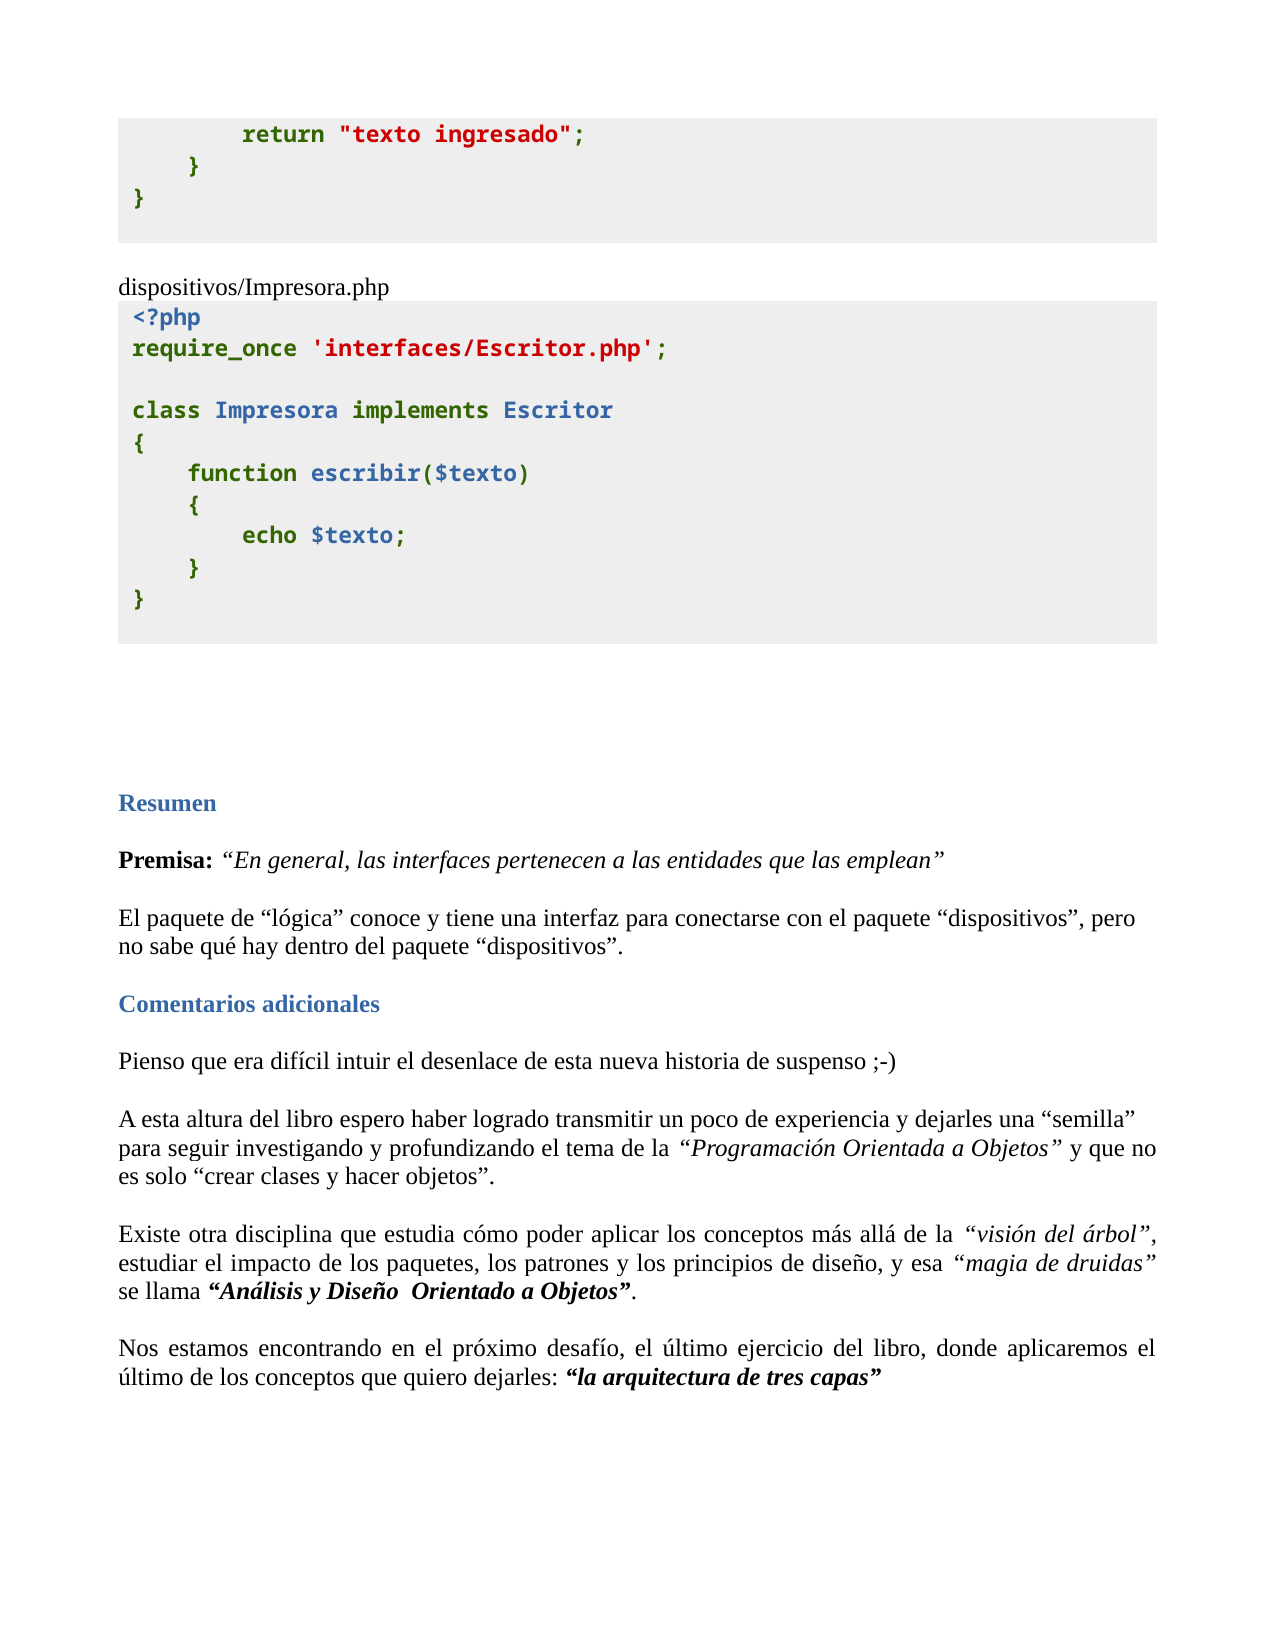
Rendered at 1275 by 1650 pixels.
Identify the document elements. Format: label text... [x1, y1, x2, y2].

text } [118, 181, 1157, 212]
text Premisa: “En general, las interfaces pertenecen a las entidades que las emplean” [118, 845, 1157, 874]
text Nos estamos encontrando en el próximo desafío, el último ejercicio del libro, donde aplicaremos el último de los conceptos que quiero dejarles: “la arquitectura de tres capas” [118, 1333, 1157, 1391]
text no sabe qué hay dentro del paquete “dispositivos”. [118, 931, 1157, 960]
text para seguir investigando y profundizando el tema de la “Programación Orientada a Objetos” y que no es solo “crear clases y hacer objetos”. [118, 1133, 1157, 1190]
text El paquete de “lógica” conoce y tiene una interfaz para conectarse con el paquete “dispositivos”, pero [118, 903, 1157, 931]
text function escribir($texto) [118, 457, 1157, 488]
text } [118, 551, 1157, 582]
text } [118, 582, 1157, 613]
text Resumen [118, 788, 1157, 816]
text { [118, 426, 1157, 457]
text require_once 'interfaces/Escritor.php'; [118, 332, 1157, 363]
text A esta altura del libro espero haber logrado transmitir un poco de experiencia y dejarles una “semilla” [118, 1104, 1157, 1133]
text Comentarios adicionales [118, 989, 1157, 1018]
text dispositivos/Impresora.php [118, 272, 1157, 301]
text Existe otra disciplina que estudia cómo poder aplicar los conceptos más allá de la “visión del árbol”, estudiar el impacto de los paquetes, los patrones y los principios de diseño, y esa “magia de druidas” se llama “Análisis y Diseño Orientado a Objetos”. [118, 1219, 1157, 1305]
text class Impresora implements Escritor [118, 394, 1157, 426]
text } [118, 149, 1157, 181]
text Pienso que era difícil intuir el desenlace de esta nueva historia de suspenso ;-) [118, 1046, 1157, 1075]
text { [118, 488, 1157, 519]
text return "texto ingresado"; [118, 118, 1157, 149]
text echo $texto; [118, 519, 1157, 551]
text <?php [118, 301, 1157, 332]
